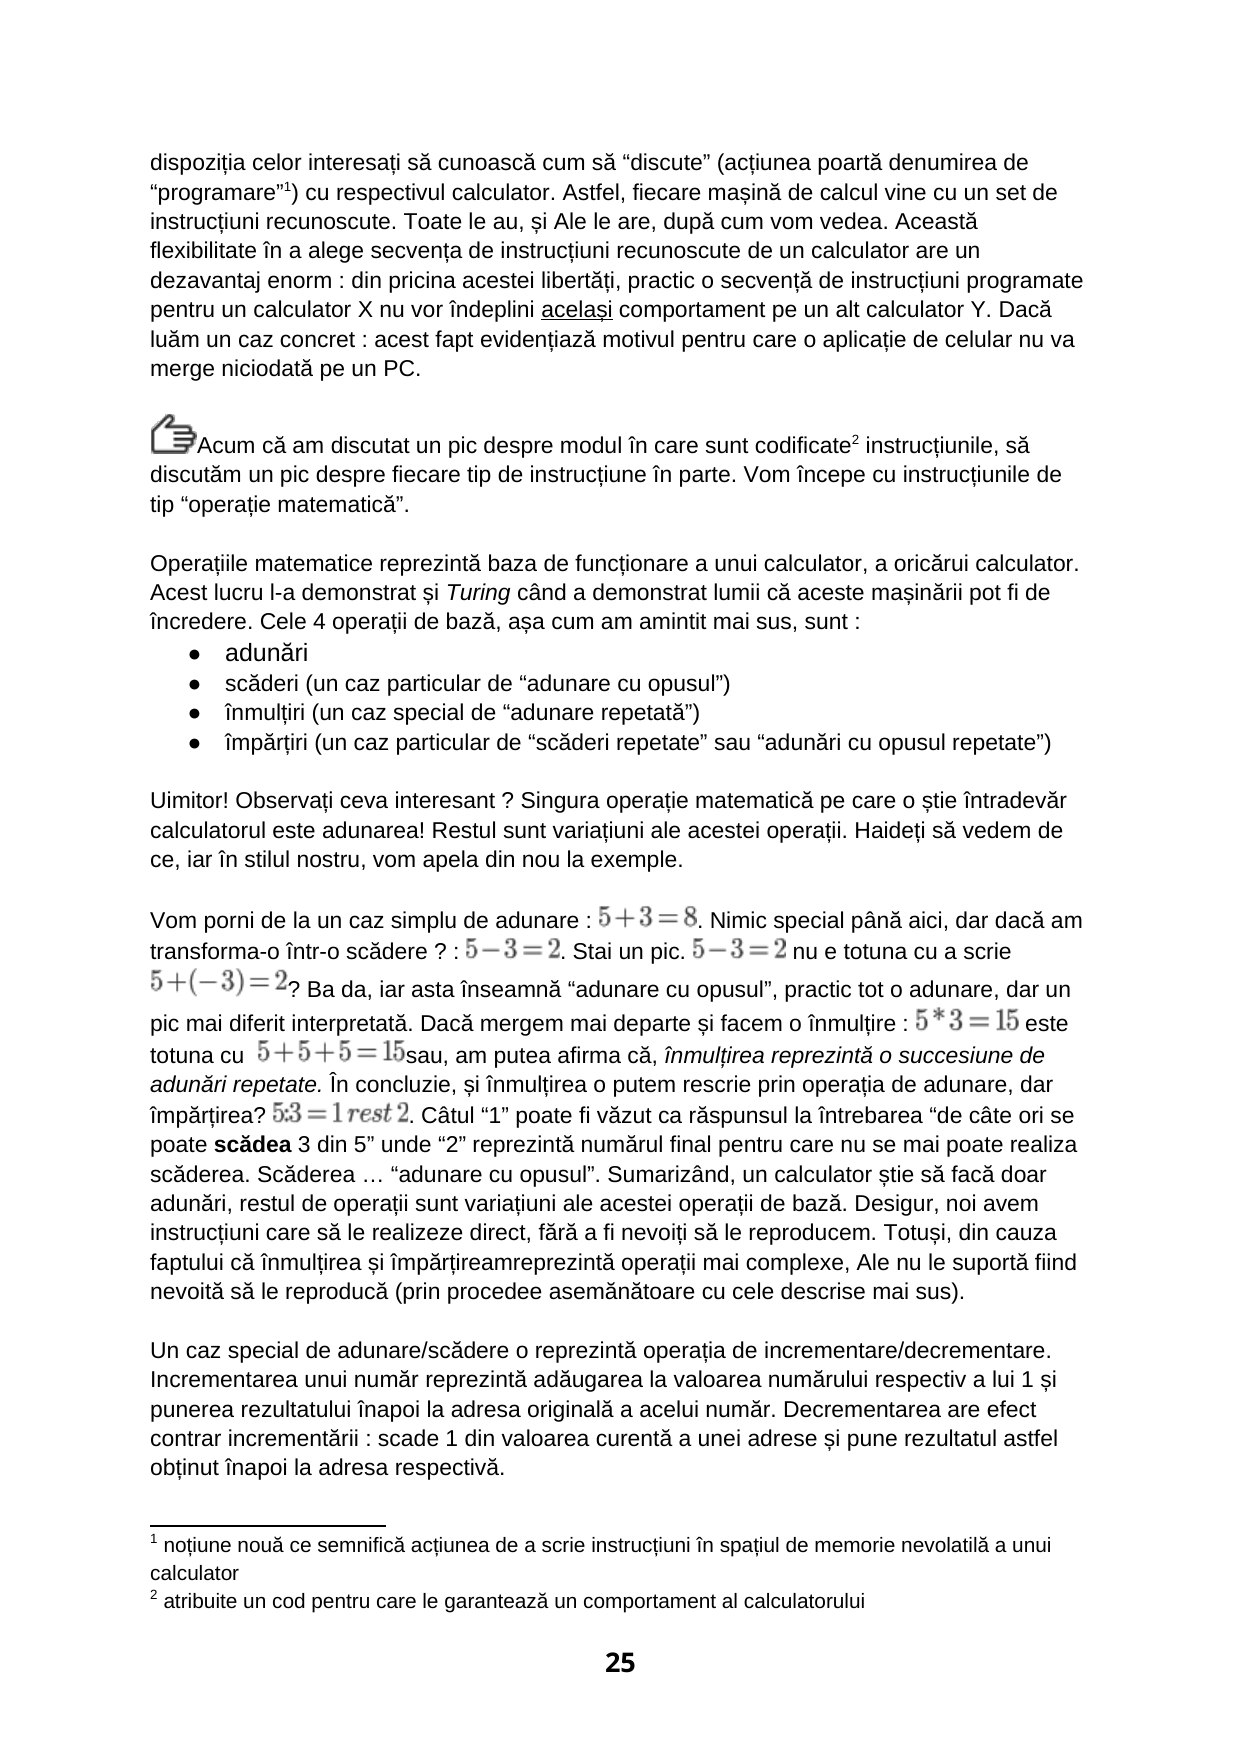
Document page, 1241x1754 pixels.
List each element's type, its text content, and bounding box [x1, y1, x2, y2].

picture [692, 937, 786, 960]
list adunări [187, 638, 1090, 666]
text dispoziția celor interesați să cunoască cum să “discute” (acțiunea poartă denumirea de “programare”) cu respectivul calculator. Astfel, fiecare mașină de calcul vine cu un set de instrucțiuni recunoscute. Toate le au, și Ale le are, după cum vom vedea. Această flexibilitate în a alege secvența de instrucțiuni recunoscute de un calculator are un dezavantaj enorm : din pricina acestei libertăți, practic o secvență de instrucțiuni programate pentru un calculator X nu vor îndeplini același comportament pe un alt calculator Y. Dacă luăm un caz concret : acest fapt evidențiază motivul pentru care o aplicație de celular nu va merge niciodată pe un PC. [150, 150, 1090, 381]
list scăderi (un caz particular de “adunare cu opusul”) [187, 670, 1090, 696]
text atribuite un cod pentru care le garantează un comportament al calculatorului [150, 1588, 1090, 1613]
text Operațiile matematice reprezintă baza de funcționare a unui calculator, a oricărui calculator. Acest lucru l-a demonstrat și Turing când a demonstrat lumii că aceste mașinării pot fi de încredere. Cele 4 operații de bază, așa cum am amintit mai sus, sunt : [150, 550, 1090, 634]
picture [466, 937, 560, 960]
picture [150, 414, 197, 454]
list înmulțiri (un caz special de “adunare repetată”) [187, 700, 1090, 725]
text Acum că am discutat un pic despre modul în care sunt codificate instrucțiunile, să discutăm un pic despre fiecare tip de instrucțiune în parte. Vom începe cu instrucțiunile de tip “operație matematică”. [150, 414, 1090, 517]
picture [150, 968, 288, 998]
picture [915, 1006, 1019, 1032]
text Vom porni de la un caz simplu de adunare : . Nimic special până aici, dar dacă am transforma-o într-o scădere ? : . Stai un pic. nu e totuna cu a scrie ? Ba da, iar asta înseamnă “adunare cu opusul”, practic tot o adunare, dar un pic mai diferit interpretată. Dacă mergem mai departe și facem o înmulțire : este totuna cu sau, am putea afirma că, înmulțirea reprezintă o succesiune de adunări repetate. În concluzie, și înmulțirea o putem rescrie prin operația de adunare, dar împărțirea? . Câtul “1” poate fi văzut ca răspunsul la întrebarea “de câte ori se poate scădea 3 din 5” unde “2” reprezintă numărul final pentru care nu se mai poate realiza scăderea. Scăderea … “adunare cu opusul”. Sumarizând, un calculator știe să facă doar adunări, restul de operații sunt variațiuni ale acestei operații de bază. Desigur, noi avem instrucțiuni care să le realizeze direct, fără a fi nevoiți să le reproducem. Totuși, din cauza faptului că înmulțirea și împărțireamreprezintă operații mai complexe, Ale nu le suportă fiind nevoită să le reproducă (prin procedee asemănătoare cu cele descrise mai sus). [150, 905, 1090, 1304]
picture [257, 1040, 406, 1064]
picture [598, 905, 697, 929]
text Uimitor! Observați ceva interesant ? Singura operație matematică pe care o știe întradevăr calculatorul este adunarea! Restul sunt variațiuni ale acestei operații. Haideți să vedem de ce, iar în stilul nostru, vom apela din nou la exemple. [150, 788, 1090, 872]
list împărțiri (un caz particular de “scăderi repetate” sau “adunări cu opusul repetate”) [187, 729, 1090, 755]
text Un caz special de adunare/scădere o reprezintă operația de incrementare/decrementare. Incrementarea unui număr reprezintă adăugarea la valoarea numărului respectiv a lui 1 și punerea rezultatului înapoi la adresa originală a acelui număr. Decrementarea are efect contrar incrementării : scade 1 din valoarea curentă a unei adrese și pune rezultatul astfel obținut înapoi la adresa respectivă. [150, 1338, 1090, 1481]
picture [272, 1101, 409, 1124]
text noțiune nouă ce semnifică acțiunea de a scrie instrucțiuni în spațiul de memorie nevolatilă a unui calculator [150, 1532, 1090, 1584]
